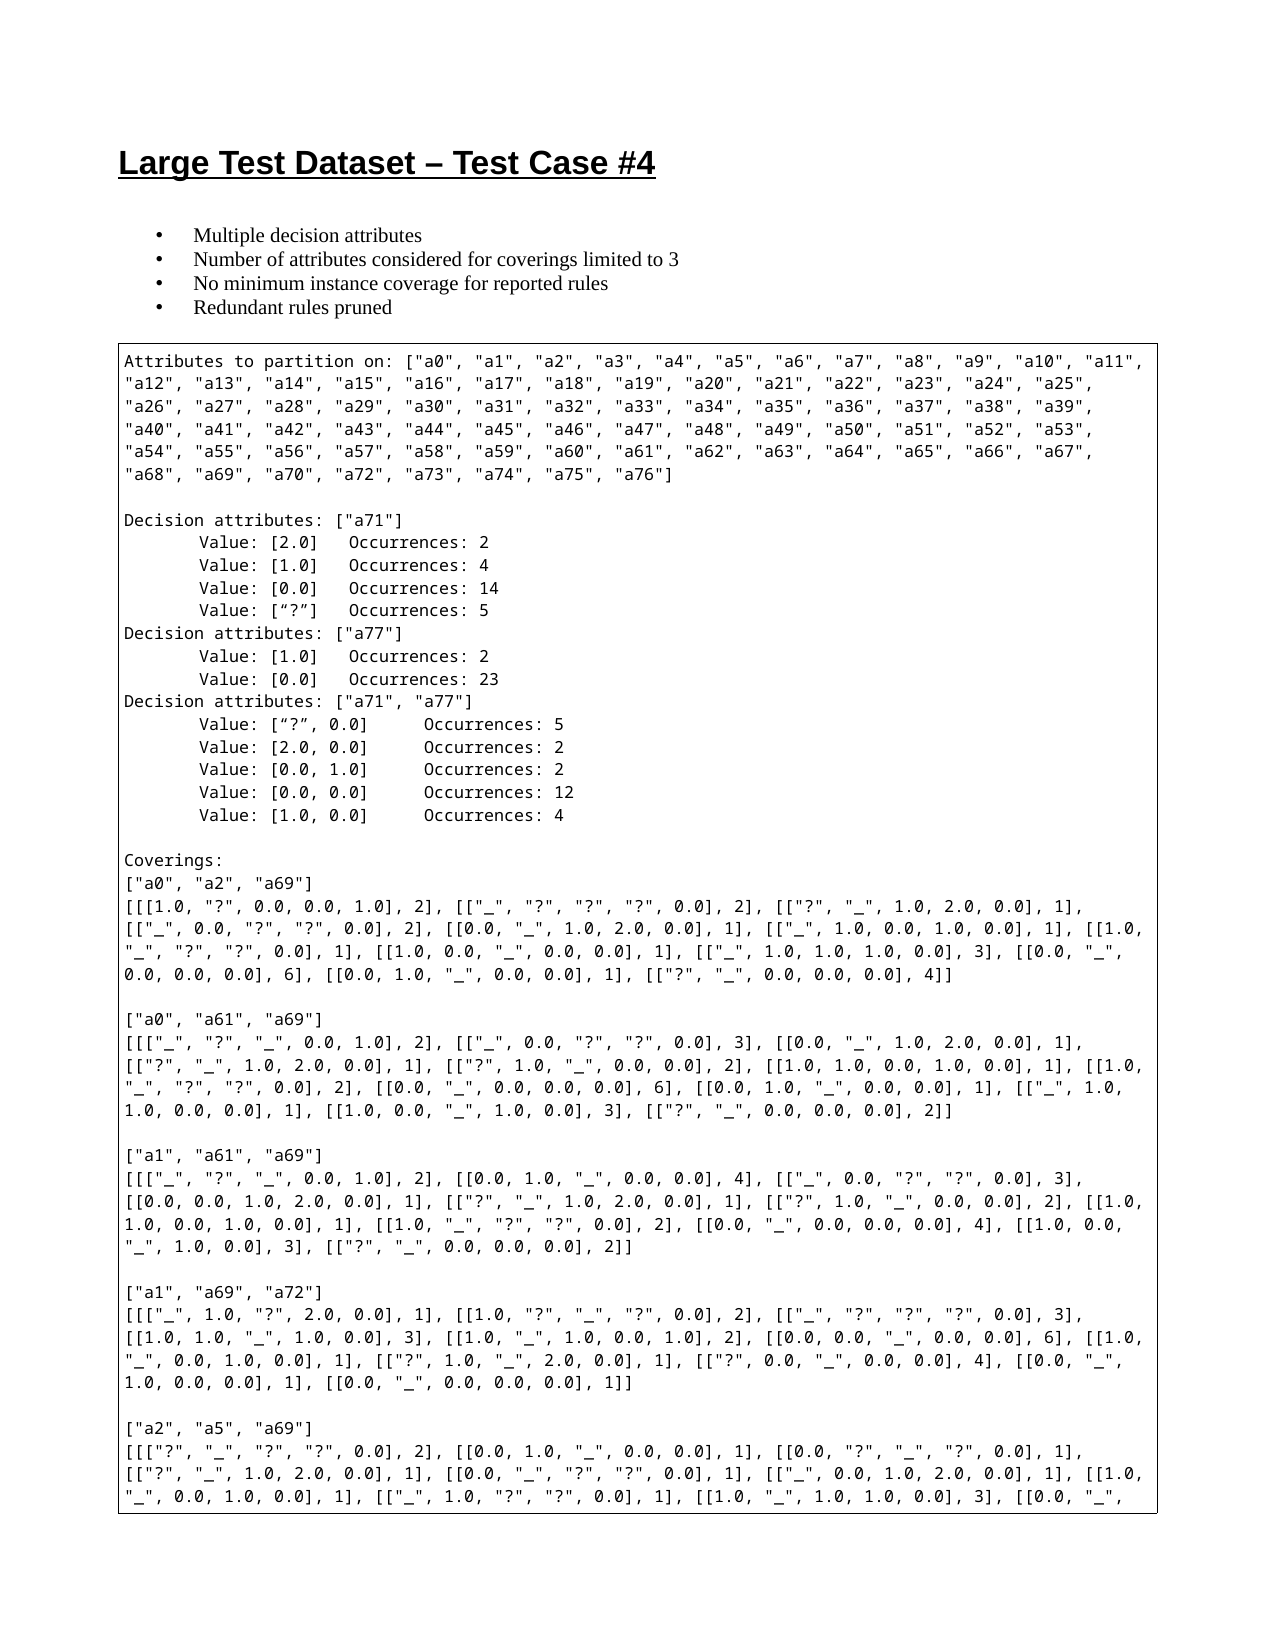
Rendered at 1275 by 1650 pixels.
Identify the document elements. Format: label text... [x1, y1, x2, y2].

list Multiple decision attributes [156, 223, 1157, 247]
list Redundant rules pruned [156, 295, 1157, 319]
list No minimum instance coverage for reported rules [156, 271, 1157, 295]
list Number of attributes considered for coverings limited to 3 [156, 247, 1157, 271]
subtitle Large Test Dataset – Test Case #4 [118, 143, 1157, 182]
table_header Attributes to partition on: ["a0", "a1", "a2", "a3", "a4", "a5", "a6", "a7", "a8", "a9", "a10", "a11", "a12", "a13", "a14", "a15", "a16", "a17", "a18", "a19", "a20", "a21", "a22", "a23", "a24", "a25", "a26", "a27", "a28", "a29", "a30", "a31", "a32", "a33", "a34", "a35", "a36", "a37", "a38", "a39", "a40", "a41", "a42", "a43", "a44", "a45", "a46", "a47", "a48", "a49", "a50", "a51", "a52", "a53", "a54", "a55", "a56", "a57", "a58", "a59", "a60", "a61", "a62", "a63", "a64", "a65", "a66", "a67", "a68", "a69", "a70", "a72", "a73", "a74", "a75", "a76"] Decision attributes: ["a71"] Value: [2.0] Occurrences: 2 Value: [1.0] Occurrences: 4 Value: [0.0] Occurrences: 14 Value: [“?”] Occurrences: 5 Decision attributes: ["a77"] Value: [1.0] Occurrences: 2 Value: [0.0] Occurrences: 23 Decision attributes: ["a71", "a77"] Value: [“?”, 0.0] Occurrences: 5 Value: [2.0, 0.0] Occurrences: 2 Value: [0.0, 1.0] Occurrences: 2 Value: [0.0, 0.0] Occurrences: 12 Value: [1.0, 0.0] Occurrences: 4 Coverings: ["a0", "a2", "a69"] [[[1.0, "?", 0.0, 0.0, 1.0], 2], [["_", "?", "?", "?", 0.0], 2], [["?", "_", 1.0, 2.0, 0.0], 1], [["_", 0.0, "?", "?", 0.0], 2], [[0.0, "_", 1.0, 2.0, 0.0], 1], [["_", 1.0, 0.0, 1.0, 0.0], 1], [[1.0, "_", "?", "?", 0.0], 1], [[1.0, 0.0, "_", 0.0, 0.0], 1], [["_", 1.0, 1.0, 1.0, 0.0], 3], [[0.0, "_", 0.0, 0.0, 0.0], 6], [[0.0, 1.0, "_", 0.0, 0.0], 1], [["?", "_", 0.0, 0.0, 0.0], 4]] ["a0", "a61", "a69"] [[["_", "?", "_", 0.0, 1.0], 2], [["_", 0.0, "?", "?", 0.0], 3], [[0.0, "_", 1.0, 2.0, 0.0], 1], [["?", "_", 1.0, 2.0, 0.0], 1], [["?", 1.0, "_", 0.0, 0.0], 2], [[1.0, 1.0, 0.0, 1.0, 0.0], 1], [[1.0, "_", "?", "?", 0.0], 2], [[0.0, "_", 0.0, 0.0, 0.0], 6], [[0.0, 1.0, "_", 0.0, 0.0], 1], [["_", 1.0, 1.0, 0.0, 0.0], 1], [[1.0, 0.0, "_", 1.0, 0.0], 3], [["?", "_", 0.0, 0.0, 0.0], 2]] ["a1", "a61", "a69"] [[["_", "?", "_", 0.0, 1.0], 2], [[0.0, 1.0, "_", 0.0, 0.0], 4], [["_", 0.0, "?", "?", 0.0], 3], [[0.0, 0.0, 1.0, 2.0, 0.0], 1], [["?", "_", 1.0, 2.0, 0.0], 1], [["?", 1.0, "_", 0.0, 0.0], 2], [[1.0, 1.0, 0.0, 1.0, 0.0], 1], [[1.0, "_", "?", "?", 0.0], 2], [[0.0, "_", 0.0, 0.0, 0.0], 4], [[1.0, 0.0, "_", 1.0, 0.0], 3], [["?", "_", 0.0, 0.0, 0.0], 2]] ["a1", "a69", "a72"] [[["_", 1.0, "?", 2.0, 0.0], 1], [[1.0, "?", "_", "?", 0.0], 2], [["_", "?", "?", "?", 0.0], 3], [[1.0, 1.0, "_", 1.0, 0.0], 3], [[1.0, "_", 1.0, 0.0, 1.0], 2], [[0.0, 0.0, "_", 0.0, 0.0], 6], [[1.0, "_", 0.0, 1.0, 0.0], 1], [["?", 1.0, "_", 2.0, 0.0], 1], [["?", 0.0, "_", 0.0, 0.0], 4], [[0.0, "_", 1.0, 0.0, 0.0], 1], [[0.0, "_", 0.0, 0.0, 0.0], 1]] ["a2", "a5", "a69"] [[["?", "_", "?", "?", 0.0], 2], [[0.0, 1.0, "_", 0.0, 0.0], 1], [[0.0, "?", "_", "?", 0.0], 1], [["?", "_", 1.0, 2.0, 0.0], 1], [[0.0, "_", "?", "?", 0.0], 1], [["_", 0.0, 1.0, 2.0, 0.0], 1], [[1.0, "_", 0.0, 1.0, 0.0], 1], [["_", 1.0, "?", "?", 0.0], 1], [[1.0, "_", 1.0, 1.0, 0.0], 3], [[0.0, "_", [119, 344, 1157, 1513]
